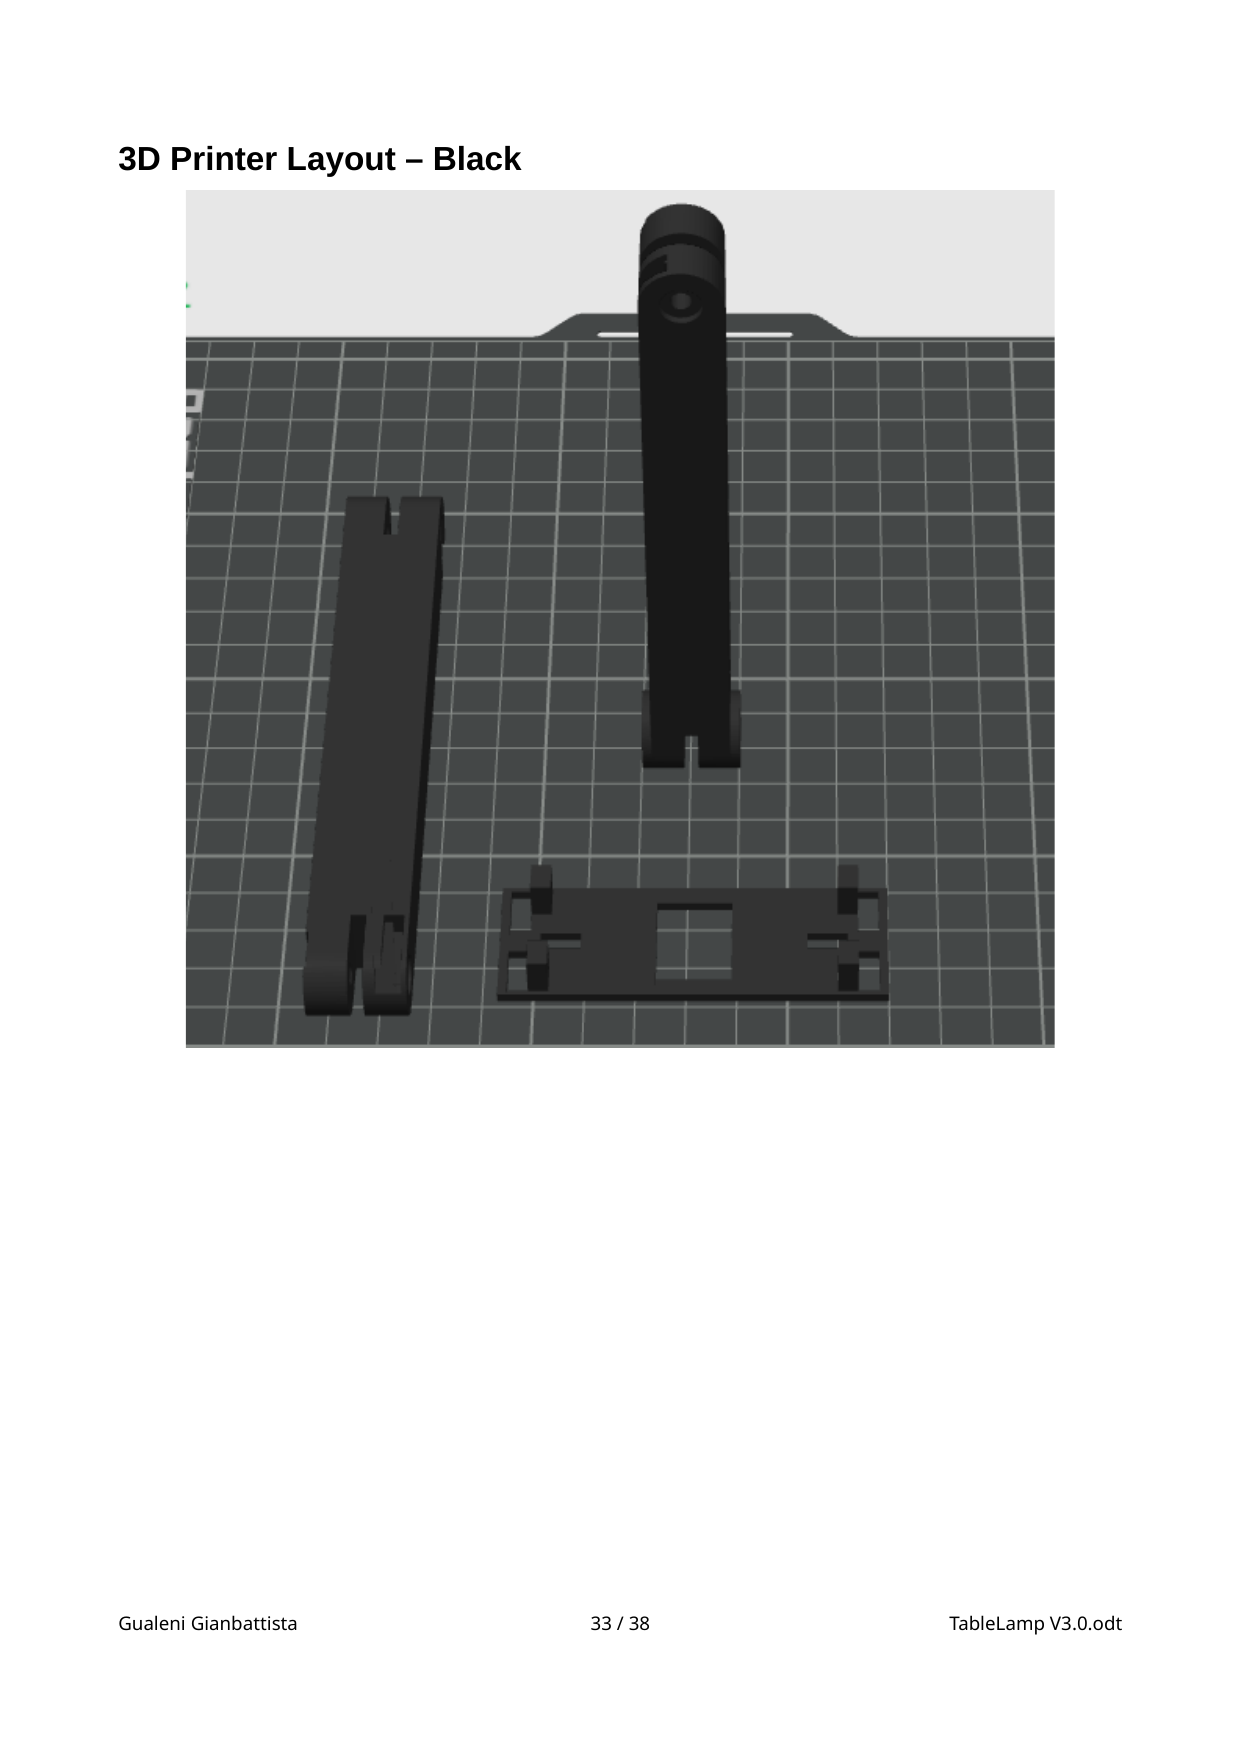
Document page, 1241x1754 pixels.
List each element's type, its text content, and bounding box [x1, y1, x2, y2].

subtitle 3D Printer Layout – Black [118, 139, 1122, 177]
picture [185, 190, 1055, 1048]
